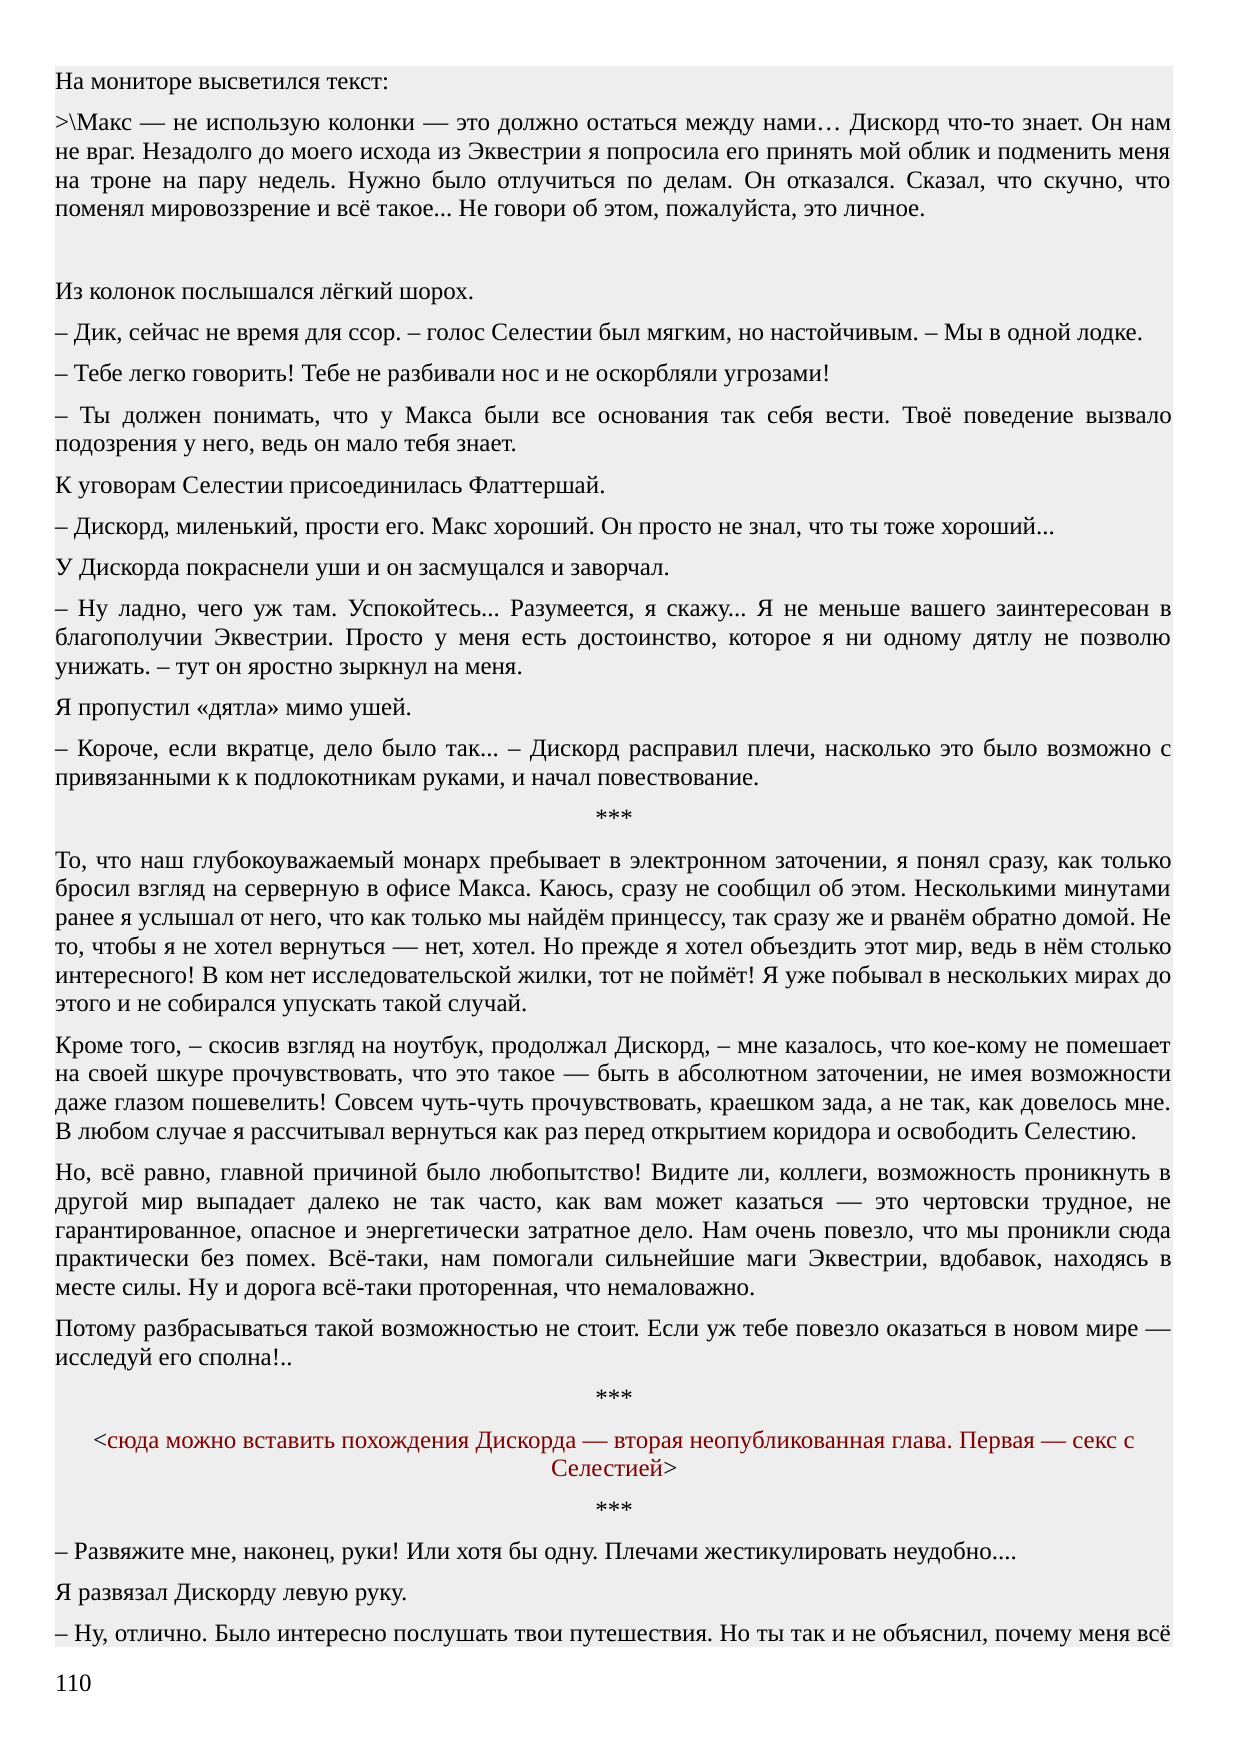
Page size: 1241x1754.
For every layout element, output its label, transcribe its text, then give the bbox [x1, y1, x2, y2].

text – Дискорд, миленький, прости его. Макс хороший. Он просто не знал, что ты тоже хороший... [55, 511, 1173, 540]
text *** [55, 803, 1173, 832]
text Я развязал Дискорду левую руку. [55, 1577, 1173, 1606]
text >\Макс — не использую колонки — это должно остаться между нами… Дискорд что-то знает. Он нам не враг. Незадолго до моего исхода из Эквестрии я попросила его принять мой облик и подменить меня на троне на пару недель. Нужно было отлучиться по делам. Он отказался. Сказал, что скучно, что поменял мировоззрение и всё такое... Не говори об этом, пожалуйста, это личное. [55, 107, 1173, 222]
text Но, всё равно, главной причиной было любопытство! Видите ли, коллеги, возможность проникнуть в другой мир выпадает далеко не так часто, как вам может казаться — это чертовски трудное, не гарантированное, опасное и энергетически затратное дело. Нам очень повезло, что мы проникли сюда практически без помех. Всё-таки, нам помогали сильнейшие маги Эквестрии, вдобавок, находясь в месте силы. Ну и дорога всё-таки проторенная, что немаловажно. [55, 1157, 1173, 1301]
text К уговорам Селестии присоединилась Флаттершай. [55, 470, 1173, 498]
text – Короче, если вкратце, дело было так... – Дискорд расправил плечи, насколько это было возможно с привязанными к к подлокотникам руками, и начал повествование. [55, 733, 1173, 791]
text Кроме того, – скосив взгляд на ноутбук, продолжал Дискорд, – мне казалось, что кое-кому не помешает на своей шкуре прочувствовать, что это такое — быть в абсолютном заточении, не имея возможности даже глазом пошевелить! Совсем чуть-чуть прочувствовать, краешком зада, а не так, как довелось мне. В любом случае я рассчитывал вернуться как раз перед открытием коридора и освободить Селестию. [55, 1030, 1173, 1145]
text – Тебе легко говорить! Тебе не разбивали нос и не оскорбляли угрозами! [55, 358, 1173, 387]
text – Дик, сейчас не время для ссор. – голос Селестии был мягким, но настойчивым. – Мы в одной лодке. [55, 317, 1173, 346]
text – Ну, отлично. Было интересно послушать твои путешествия. Но ты так и не объяснил, почему меня всё [55, 1618, 1173, 1647]
text *** [55, 1383, 1173, 1412]
text Из колонок послышался лёгкий шорох. [55, 276, 1173, 305]
text Я пропустил «дятла» мимо ушей. [55, 692, 1173, 721]
text <сюда можно вставить похождения Дискорда — вторая неопубликованная глава. Первая — секс с Селестией> [55, 1425, 1173, 1482]
text Потому разбрасываться такой возможностью не стоит. Если уж тебе повезло оказаться в новом мире — исследуй его сполна!.. [55, 1313, 1173, 1371]
text У Дискорда покраснели уши и он засмущался и заворчал. [55, 552, 1173, 581]
text На мониторе высветился текст: [55, 66, 1173, 95]
text – Ну ладно, чего уж там. Успокойтесь... Разумеется, я скажу... Я не меньше вашего заинтересован в благополучии Эквестрии. Просто у меня есть достоинство, которое я ни одному дятлу не позволю унижать. – тут он яростно зыркнул на меня. [55, 593, 1173, 680]
text *** [55, 1495, 1173, 1523]
text – Развяжите мне, наконец, руки! Или хотя бы одну. Плечами жестикулировать неудобно.... [55, 1536, 1173, 1565]
text – Ты должен понимать, что у Макса были все основания так себя вести. Твоё поведение вызвало подозрения у него, ведь он мало тебя знает. [55, 400, 1173, 457]
text То, что наш глубокоуважаемый монарх пребывает в электронном заточении, я понял сразу, как только бросил взгляд на серверную в офисе Макса. Каюсь, сразу не сообщил об этом. Несколькими минутами ранее я услышал от него, что как только мы найдём принцессу, так сразу же и рванём обратно домой. Не то, чтобы я не хотел вернуться — нет, хотел. Но прежде я хотел объездить этот мир, ведь в нём столько интересного! В ком нет исследовательской жилки, тот не поймёт! Я уже побывал в нескольких мирах до этого и не собирался упускать такой случай. [55, 845, 1173, 1017]
